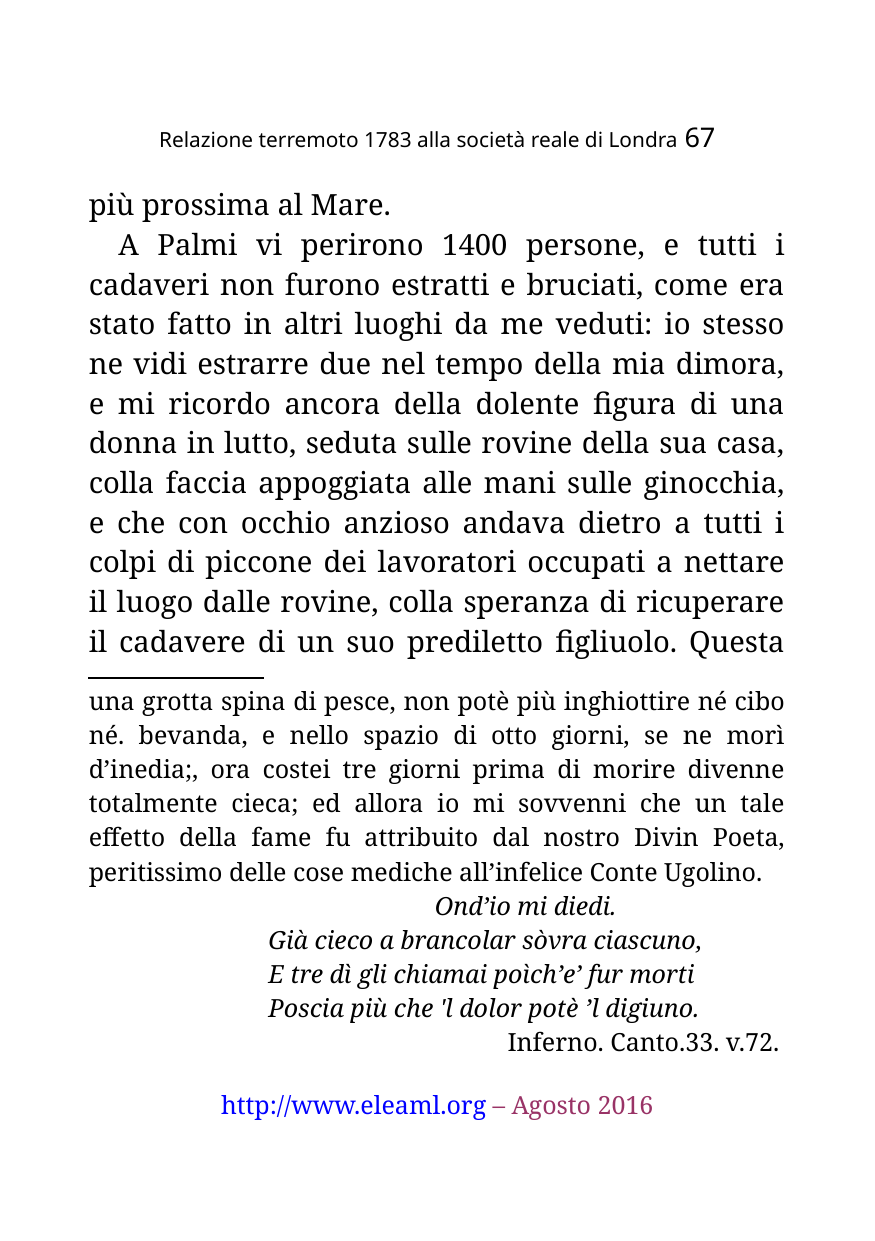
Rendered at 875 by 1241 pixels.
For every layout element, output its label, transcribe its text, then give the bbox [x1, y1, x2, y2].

text Ond’io mi diedi. [238, 888, 786, 922]
text Già cieco a brancolar sòvra ciascuno, [238, 922, 786, 956]
text più prossima al Mare. [88, 184, 786, 224]
text E tre dì gli chiamai poìch’e’ fur morti [238, 956, 786, 990]
text Poscia più che 'l dolor potè ’l digiuno. [238, 990, 786, 1024]
text Inferno. Canto.33. v.72. [238, 1024, 786, 1058]
text una grotta spina di pesce, non potè più inghiottire né cibo né. bevanda, e nello spazio di otto giorni, se ne morì d’inedia;, ora costei tre giorni prima di morire divenne totalmente cieca; ed allora io mi sovvenni che un tale effetto della fame fu attribuito dal nostro Divin Poeta, peritissimo delle cose mediche all’infelice Conte Ugolino. [88, 684, 786, 888]
text A Palmi vi perirono 1400 persone, e tutti i cadaveri non furono estratti e bruciati, come era stato fatto in altri luoghi da me veduti: io stesso ne vidi estrarre due nel tempo della mia dimora, e mi ricordo ancora della dolente figura di una donna in lutto, seduta sulle rovine della sua casa, colla faccia appoggiata alle mani sulle ginocchia, e che con occhio anzioso andava dietro a tutti i colpi di piccone dei lavoratori occupati a nettare il luogo dalle rovine, colla speranza di ricuperare il cadavere di un suo prediletto figliuolo. Questa [88, 224, 786, 661]
